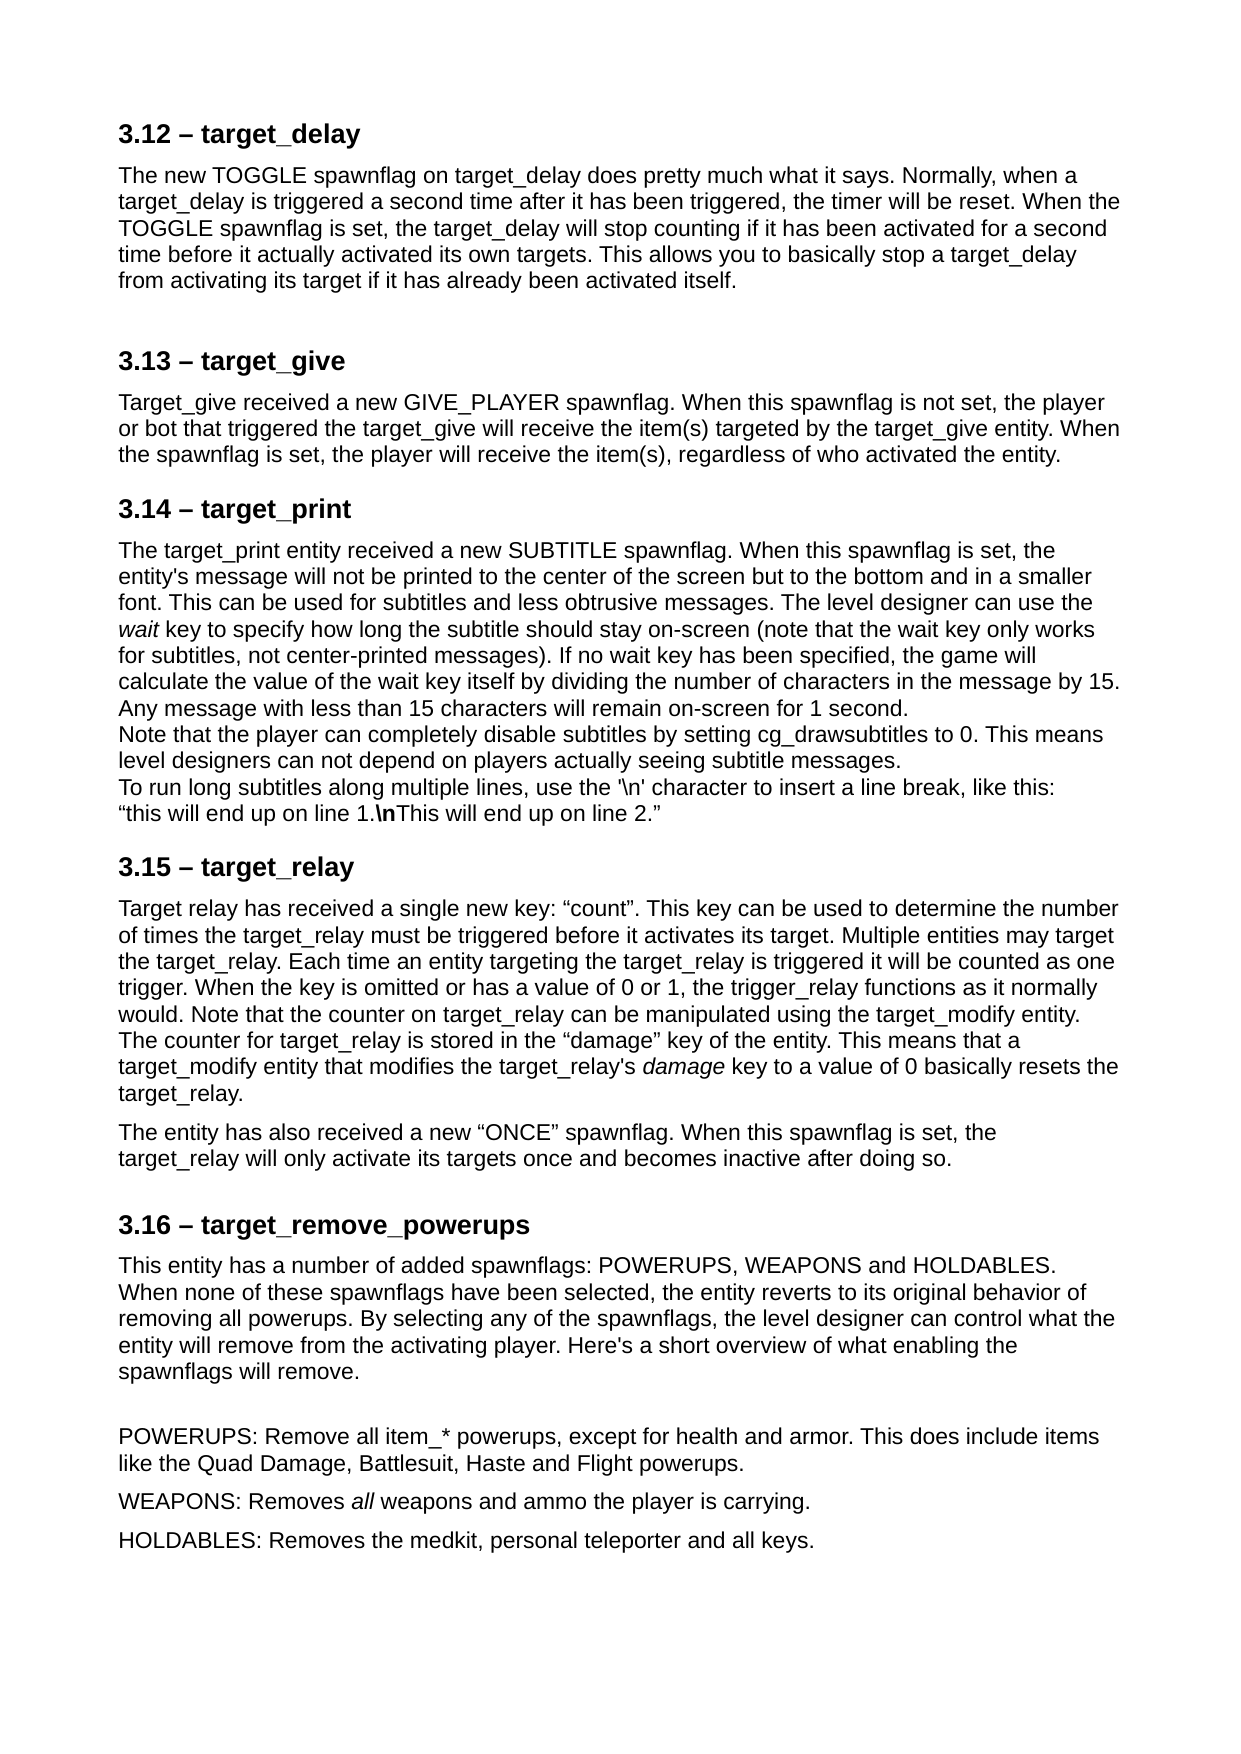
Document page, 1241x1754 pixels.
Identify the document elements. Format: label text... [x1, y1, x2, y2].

text HOLDABLES: Removes the medkit, personal teleporter and all keys. [118, 1527, 1122, 1553]
text Target_give received a new GIVE_PLAYER spawnflag. When this spawnflag is not set, the player or bot that triggered the target_give will receive the item(s) targeted by the target_give entity. When the spawnflag is set, the player will receive the item(s), regardless of who activated the entity. [118, 389, 1122, 468]
text The new TOGGLE spawnflag on target_delay does pretty much what it says. Normally, when a target_delay is triggered a second time after it has been triggered, the timer will be reset. When the TOGGLE spawnflag is set, the target_delay will stop counting if it has been activated for a second time before it actually activated its own targets. This allows you to basically stop a target_delay from activating its target if it has already been activated itself. [118, 162, 1122, 294]
subtitle 3.15 – target_relay [118, 851, 1122, 883]
text This entity has a number of added spawnflags: POWERUPS, WEAPONS and HOLDABLES. When none of these spawnflags have been selected, the entity reverts to its original behavior of removing all powerups. By selecting any of the spawnflags, the level designer can control what the entity will remove from the activating player. Here's a short overview of what enabling the spawnflags will remove. [118, 1252, 1122, 1384]
text Target relay has received a single new key: “count”. This key can be used to determine the number of times the target_relay must be triggered before it activates its target. Multiple entities may target the target_relay. Each time an entity targeting the target_relay is triggered it will be counted as one trigger. When the key is omitted or has a value of 0 or 1, the trigger_relay functions as it normally would. Note that the counter on target_relay can be manipulated using the target_modify entity. The counter for target_relay is stored in the “damage” key of the entity. This means that a target_modify entity that modifies the target_relay's damage key to a value of 0 basically resets the target_relay. [118, 895, 1122, 1106]
subtitle 3.12 – target_delay [118, 118, 1122, 149]
subtitle 3.14 – target_print [118, 493, 1122, 524]
subtitle 3.13 – target_give [118, 345, 1122, 376]
text WEAPONS: Removes all weapons and ammo the player is carrying. [118, 1488, 1122, 1515]
text The entity has also received a new “ONCE” spawnflag. When this spawnflag is set, the target_relay will only activate its targets once and becomes inactive after doing so. [118, 1118, 1122, 1171]
text “this will end up on line 1.\nThis will end up on line 2.” [118, 800, 1122, 826]
text POWERUPS: Remove all item_* powerups, except for health and armor. This does include items like the Quad Damage, Battlesuit, Haste and Flight powerups. [118, 1397, 1122, 1476]
text Note that the player can completely disable subtitles by setting cg_drawsubtitles to 0. This means level designers can not depend on players actually seeing subtitle messages. To run long subtitles along multiple lines, use the '\n' character to insert a line break, like this: [118, 721, 1122, 800]
text The target_print entity received a new SUBTITLE spawnflag. When this spawnflag is set, the entity's message will not be printed to the center of the screen but to the bottom and in a smaller font. This can be used for subtitles and less obtrusive messages. The level designer can use the wait key to specify how long the subtitle should stay on-screen (note that the wait key only works for subtitles, not center-printed messages). If no wait key has been specified, the game will calculate the value of the wait key itself by dividing the number of characters in the message by 15. Any message with less than 15 characters will remain on-screen for 1 second. [118, 537, 1122, 721]
subtitle 3.16 – target_remove_powerups [118, 1209, 1122, 1240]
